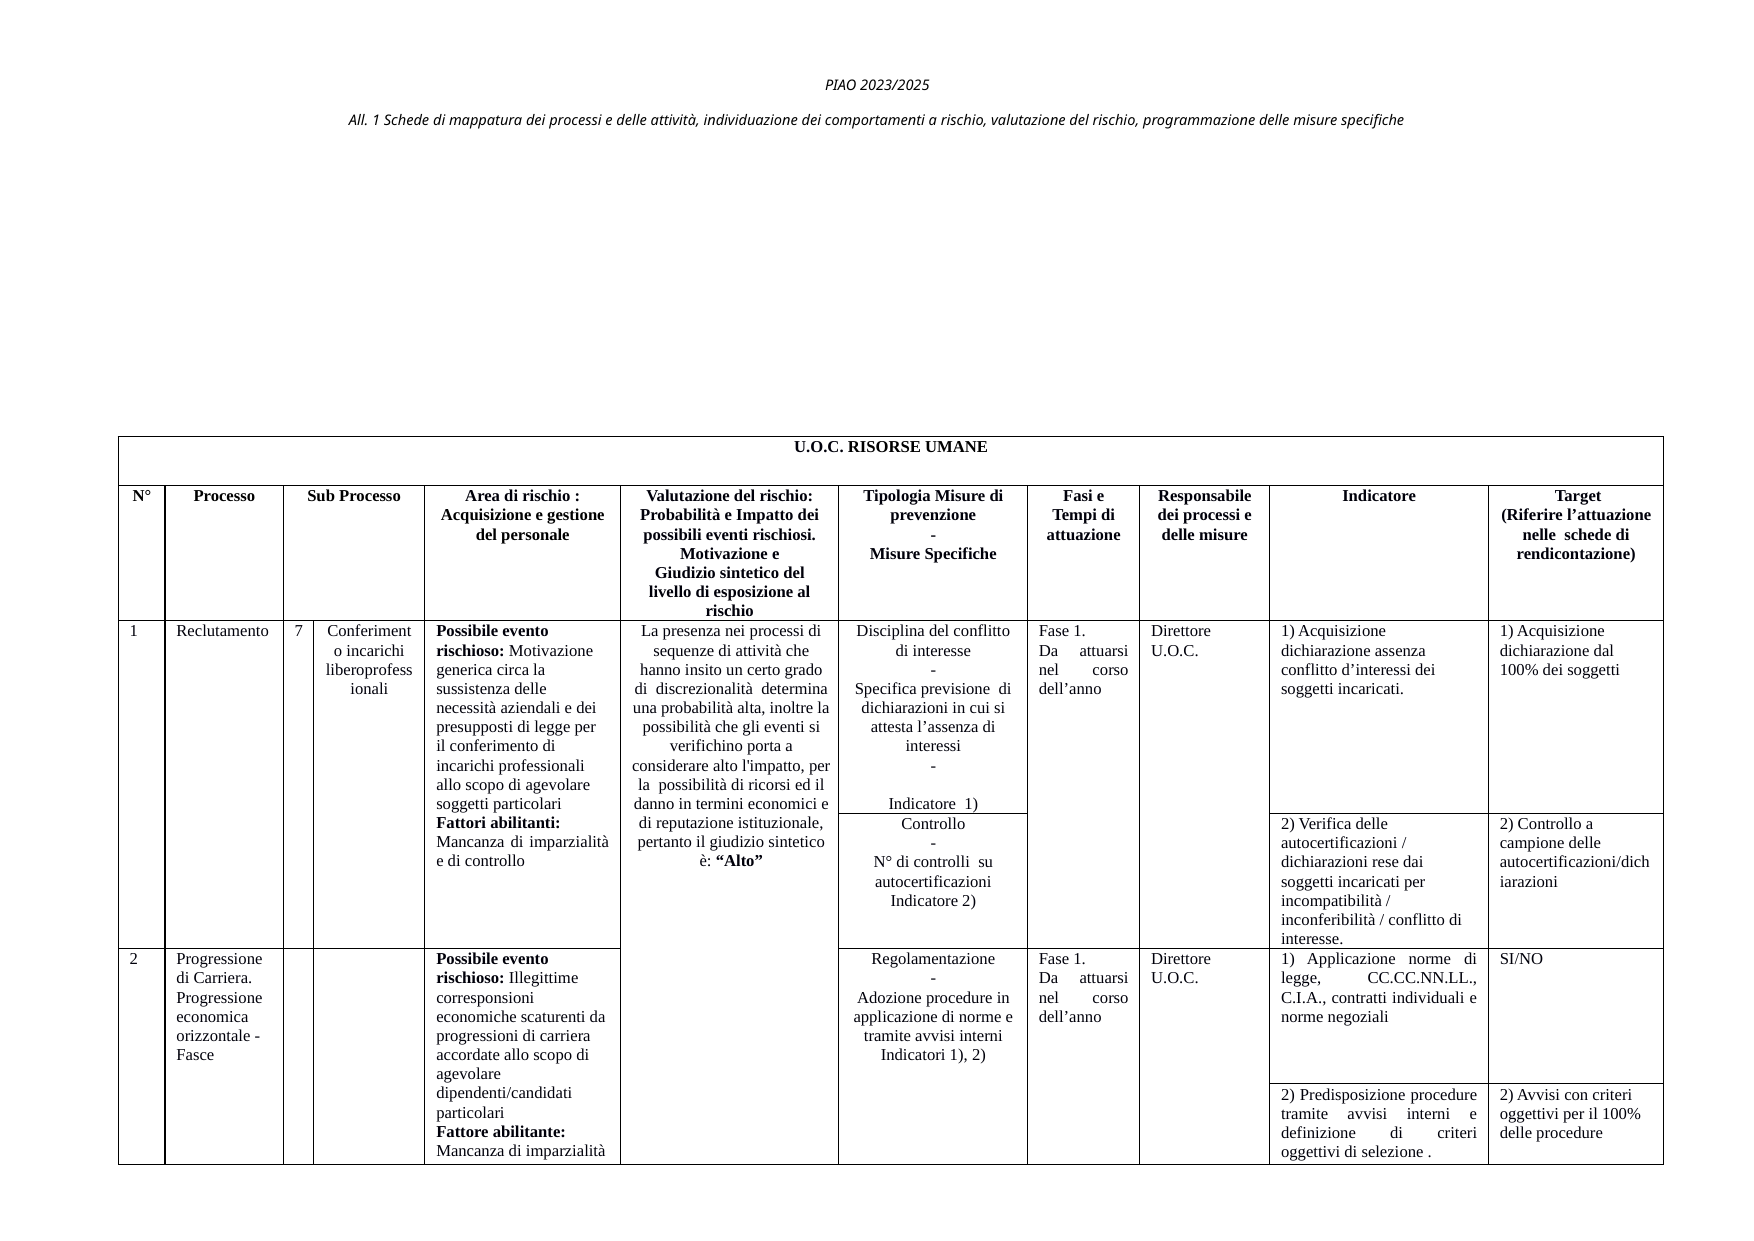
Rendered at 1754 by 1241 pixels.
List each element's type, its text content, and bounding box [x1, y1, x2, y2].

table_cell 2) Avvisi con criteri oggettivi per il 100% delle procedure [1489, 1084, 1663, 1164]
table_cell Processo [166, 486, 283, 620]
table_cell 1) Applicazione norme di legge, CC.CC.NN.LL., C.I.A., contratti individuali e norme negoziali [1270, 949, 1488, 1083]
table_header U.O.C. RISORSE UMANE [119, 437, 1663, 485]
table_cell Controllo - N° di controlli su autocertificazioni Indicatore 2) [839, 814, 1027, 948]
table_cell [314, 949, 424, 1164]
table_cell Sub Processo [284, 486, 424, 620]
table_cell La presenza nei processi di sequenze di attività che hanno insito un certo grado di discrezionalità determina una probabilità alta, inoltre la possibilità che gli eventi si verifichino porta a considerare alto l'impatto, per la possibilità di ricorsi ed il danno in termini economici e di reputazione istituzionale, pertanto il giudizio sintetico è: “Alto” [621, 621, 838, 1164]
table_cell Possibile evento rischioso: Illegittime corresponsioni economiche scaturenti da progressioni di carriera accordate allo scopo di agevolare dipendenti/candidati particolari Fattore abilitante: Mancanza di imparzialità [425, 949, 620, 1164]
table_cell Indicatore [1270, 486, 1488, 620]
table_cell SI/NO [1489, 949, 1663, 1083]
table_cell 2) Controllo a campione delle autocertificazioni/dichiarazioni [1489, 814, 1663, 948]
table_cell Conferimento incarichi liberoprofessionali [314, 621, 424, 948]
table_cell Responsabile dei processi e delle misure [1140, 486, 1269, 620]
table_cell 1 [119, 621, 164, 948]
table_cell 2 [119, 949, 164, 1164]
table_cell Fase 1. Da attuarsi nel corso dell’anno [1028, 949, 1139, 1164]
table_cell [284, 949, 313, 1164]
table_cell Area di rischio : Acquisizione e gestione del personale [425, 486, 620, 620]
table_cell Direttore U.O.C. [1140, 621, 1269, 948]
table_cell Disciplina del conflitto di interesse - Specifica previsione di dichiarazioni in cui si attesta l’assenza di interessi - Indicatore 1) [839, 621, 1027, 813]
table_cell Progressione di Carriera. Progressione economica orizzontale - Fasce [166, 949, 283, 1164]
table_cell Direttore U.O.C. [1140, 949, 1269, 1164]
table_cell Valutazione del rischio: Probabilità e Impatto dei possibili eventi rischiosi. Motivazione e Giudizio sintetico del livello di esposizione al rischio [621, 486, 838, 620]
table_cell Fase 1. Da attuarsi nel corso dell’anno [1028, 621, 1139, 948]
table_cell Regolamentazione - Adozione procedure in applicazione di norme e tramite avvisi interni Indicatori 1), 2) [839, 949, 1027, 1164]
table_cell Tipologia Misure di prevenzione - Misure Specifiche [839, 486, 1027, 620]
table_cell 1) Acquisizione dichiarazione assenza conflitto d’interessi dei soggetti incaricati. [1270, 621, 1488, 813]
table_cell 2) Predisposizione procedure tramite avvisi interni e definizione di criteri oggettivi di selezione . [1270, 1084, 1488, 1164]
table_cell Fasi e Tempi di attuazione [1028, 486, 1139, 620]
table_cell Possibile evento rischioso: Motivazione generica circa la sussistenza delle necessità aziendali e dei presupposti di legge per il conferimento di incarichi professionali allo scopo di agevolare soggetti particolari Fattori abilitanti: Mancanza di imparzialità e di controllo [425, 621, 620, 948]
table_cell 7 [284, 621, 313, 948]
table_cell 2) Verifica delle autocertificazioni / dichiarazioni rese dai soggetti incaricati per incompatibilità / inconferibilità / conflitto di interesse. [1270, 814, 1488, 948]
table_cell Reclutamento [166, 621, 283, 948]
table_cell N° [119, 486, 164, 620]
table_cell 1) Acquisizione dichiarazione dal 100% dei soggetti [1489, 621, 1663, 813]
table_cell Target (Riferire l’attuazione nelle schede di rendicontazione) [1489, 486, 1663, 620]
